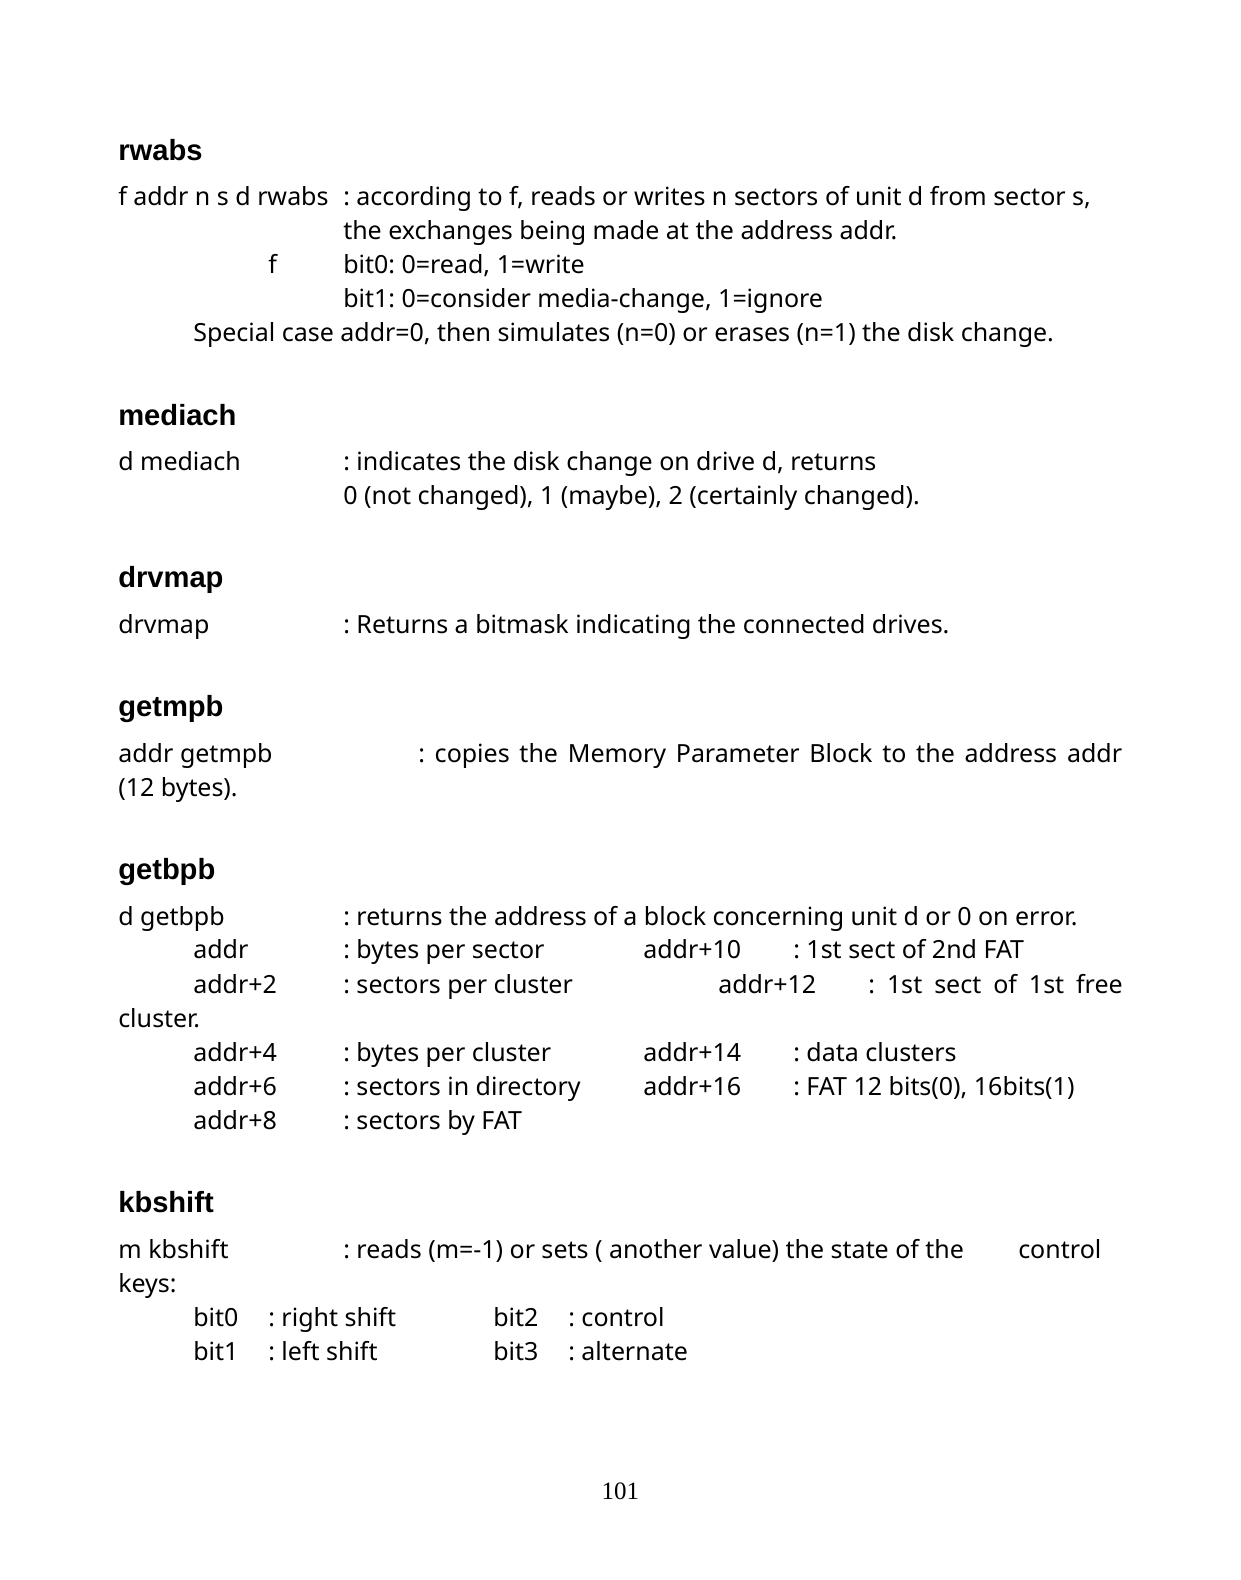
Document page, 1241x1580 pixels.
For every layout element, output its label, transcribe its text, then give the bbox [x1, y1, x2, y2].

text d mediach : indicates the disk change on drive d, returns [118, 444, 1123, 478]
text addr+2 : sectors per cluster addr+12 : 1st sect of 1st free cluster. [118, 966, 1123, 1034]
text addr+4 : bytes per cluster addr+14 : data clusters [118, 1034, 1123, 1068]
text addr+6 : sectors in directory addr+16 : FAT 12 bits(0), 16bits(1) [118, 1068, 1123, 1102]
text Special case addr=0, then simulates (n=0) or erases (n=1) the disk change. [118, 315, 1123, 349]
text 0 (not changed), 1 (maybe), 2 (certainly changed). [118, 478, 1123, 512]
text addr+8 : sectors by FAT [118, 1102, 1123, 1137]
text f addr n s d rwabs : according to f, reads or writes n sectors of unit d from sector s, [118, 179, 1123, 213]
subtitle mediach [118, 398, 1122, 431]
text drvmap : Returns a bitmask indicating the connected drives. [118, 607, 1123, 641]
text bit1: 0=consider media-change, 1=ignore [118, 281, 1123, 315]
subtitle rwabs [118, 133, 1122, 166]
subtitle kbshift [118, 1185, 1122, 1219]
text m kbshift : reads (m=-1) or sets ( another value) the state of the control keys: [118, 1231, 1123, 1299]
text bit1 : left shift bit3 : alternate [118, 1333, 1123, 1367]
text bit0 : right shift bit2 : control [118, 1299, 1123, 1333]
text the exchanges being made at the address addr. [118, 213, 1123, 247]
text f bit0: 0=read, 1=write [118, 247, 1123, 281]
subtitle getmpb [118, 689, 1122, 723]
text addr : bytes per sector addr+10 : 1st sect of 2nd FAT [118, 932, 1123, 966]
subtitle drvmap [118, 561, 1122, 594]
text d getbpb : returns the address of a block concerning unit d or 0 on error. [118, 898, 1123, 932]
subtitle getbpb [118, 852, 1122, 886]
text addr getmpb : copies the Memory Parameter Block to the address addr (12 bytes). [118, 735, 1123, 803]
